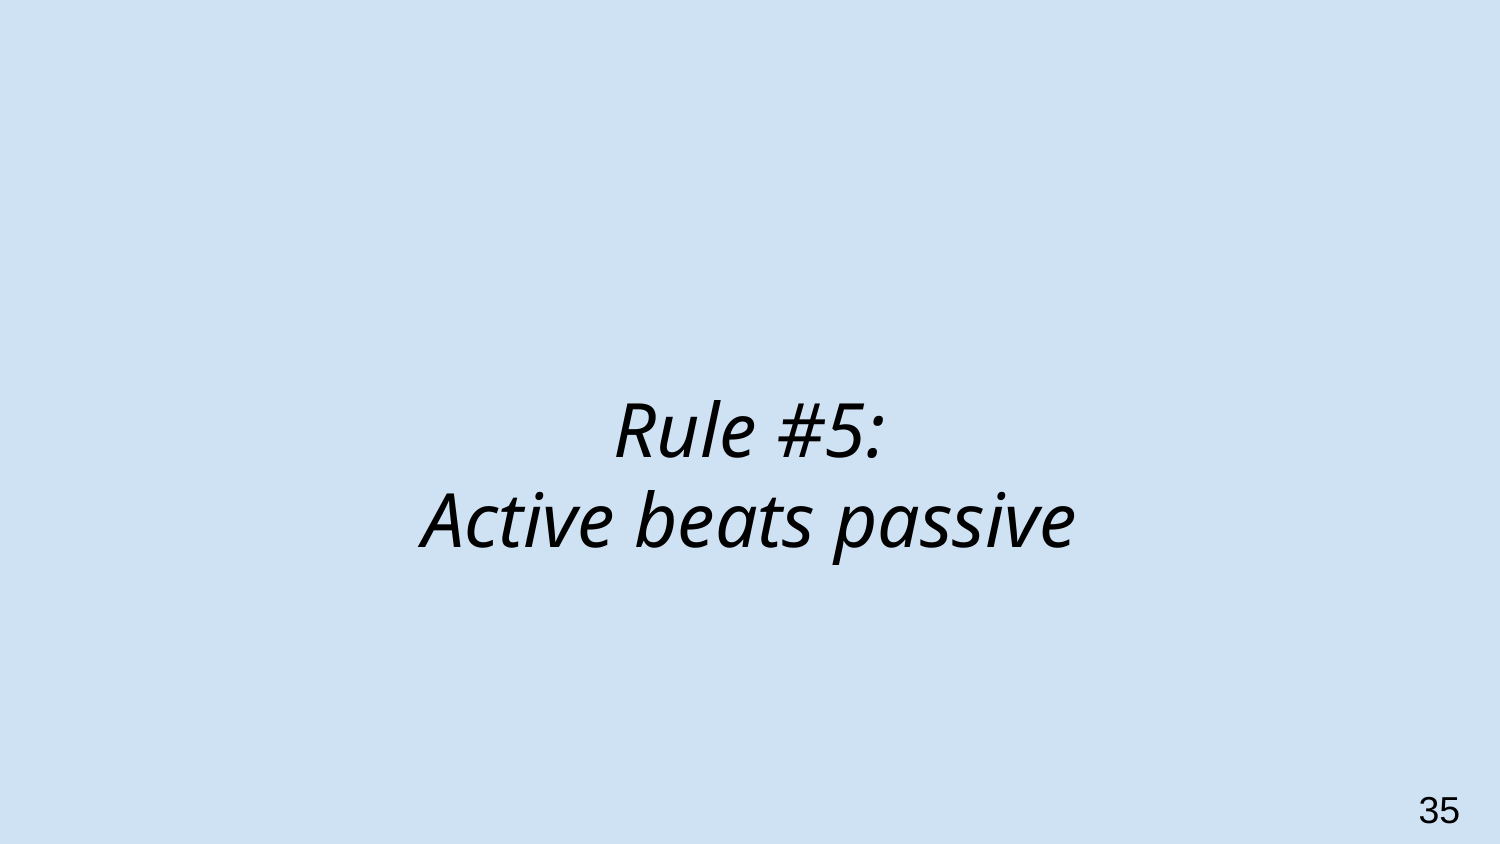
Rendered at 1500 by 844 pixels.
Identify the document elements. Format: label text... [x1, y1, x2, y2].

text_box Rule #5: Active beats passive [277, 367, 1223, 573]
